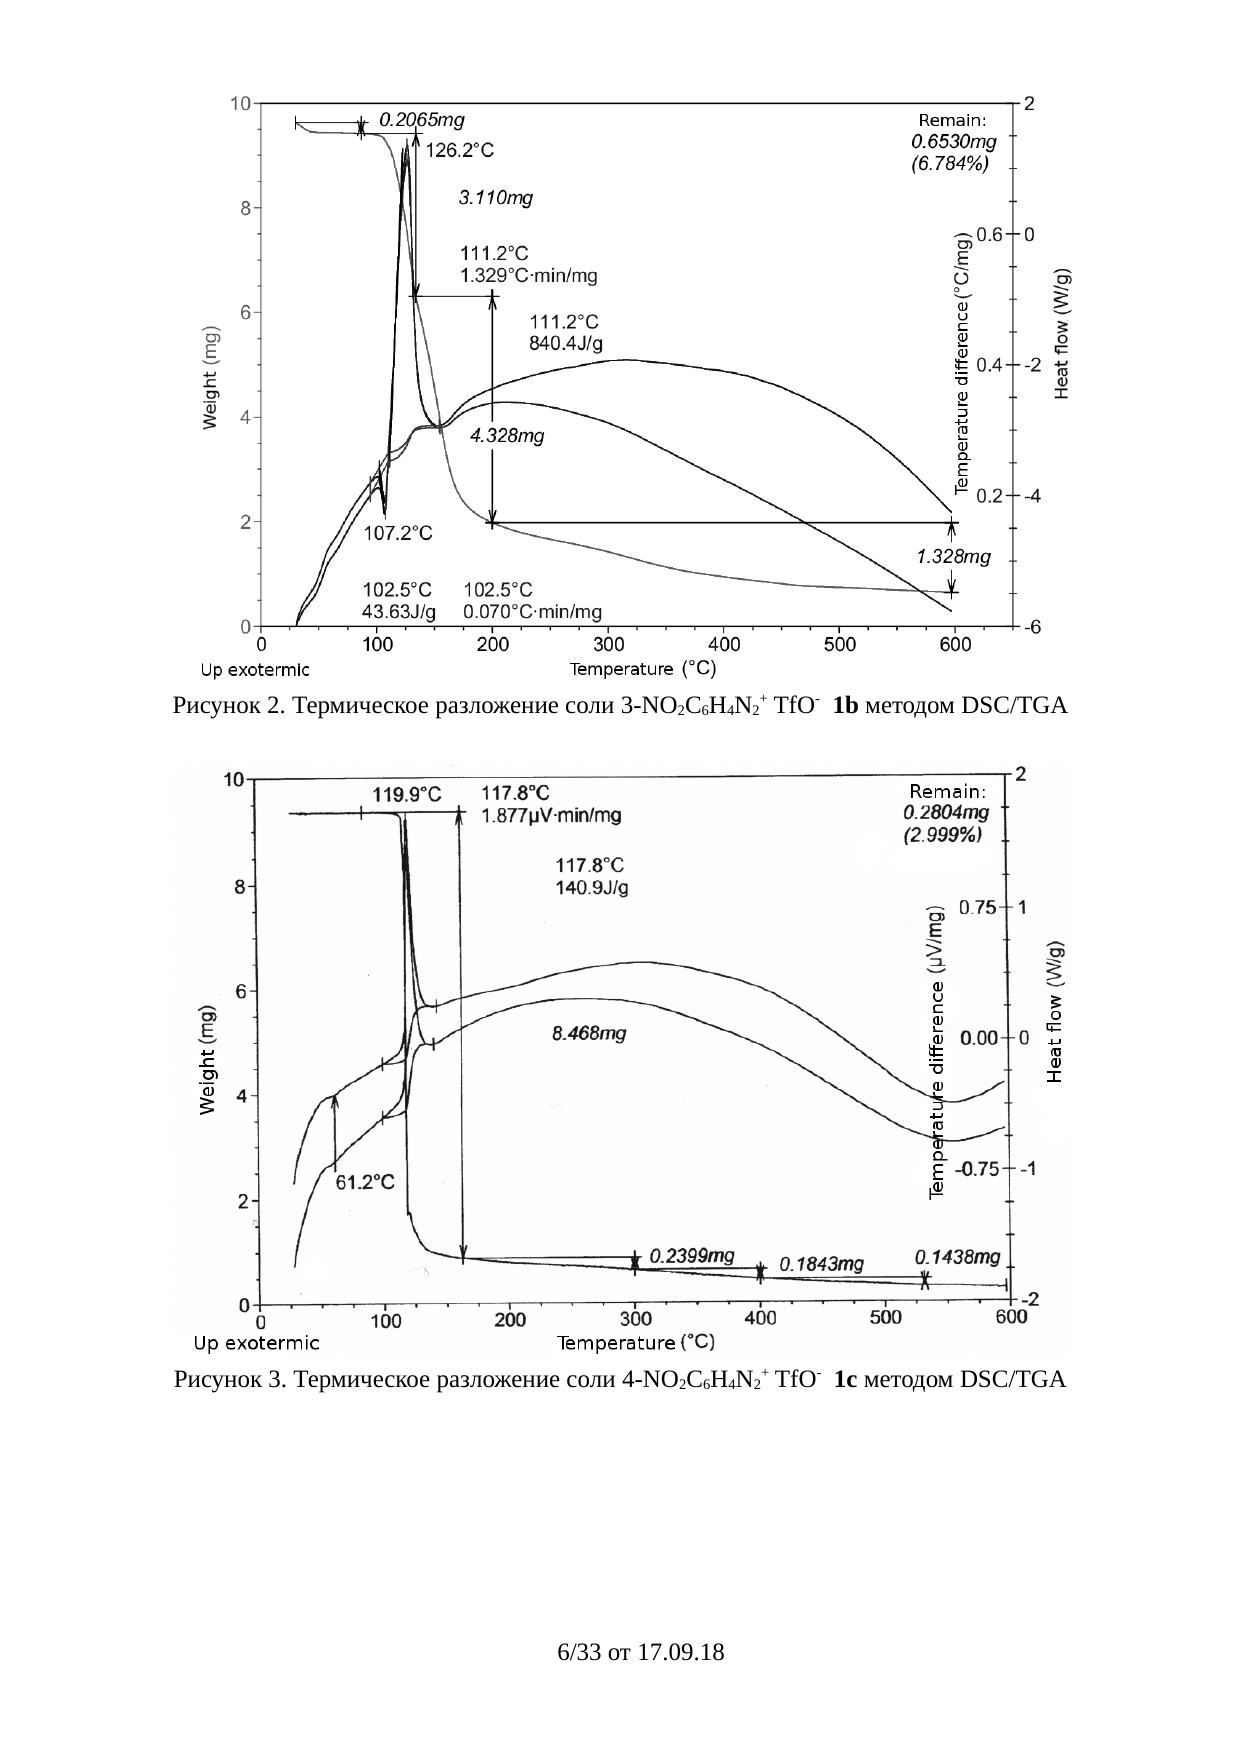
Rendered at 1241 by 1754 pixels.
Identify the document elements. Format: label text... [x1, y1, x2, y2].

text Рисунок 2. Термическое разложение соли 3-NO2С6H4N2+ TfO- 1b методом DSC/TGA [118, 690, 1122, 719]
picture [168, 88, 1075, 682]
text Рисунок 3. Термическое разложение соли 4-NO2С6H4N2+ TfO- 1c методом DSC/TGA [118, 1364, 1122, 1393]
picture [172, 764, 1071, 1356]
